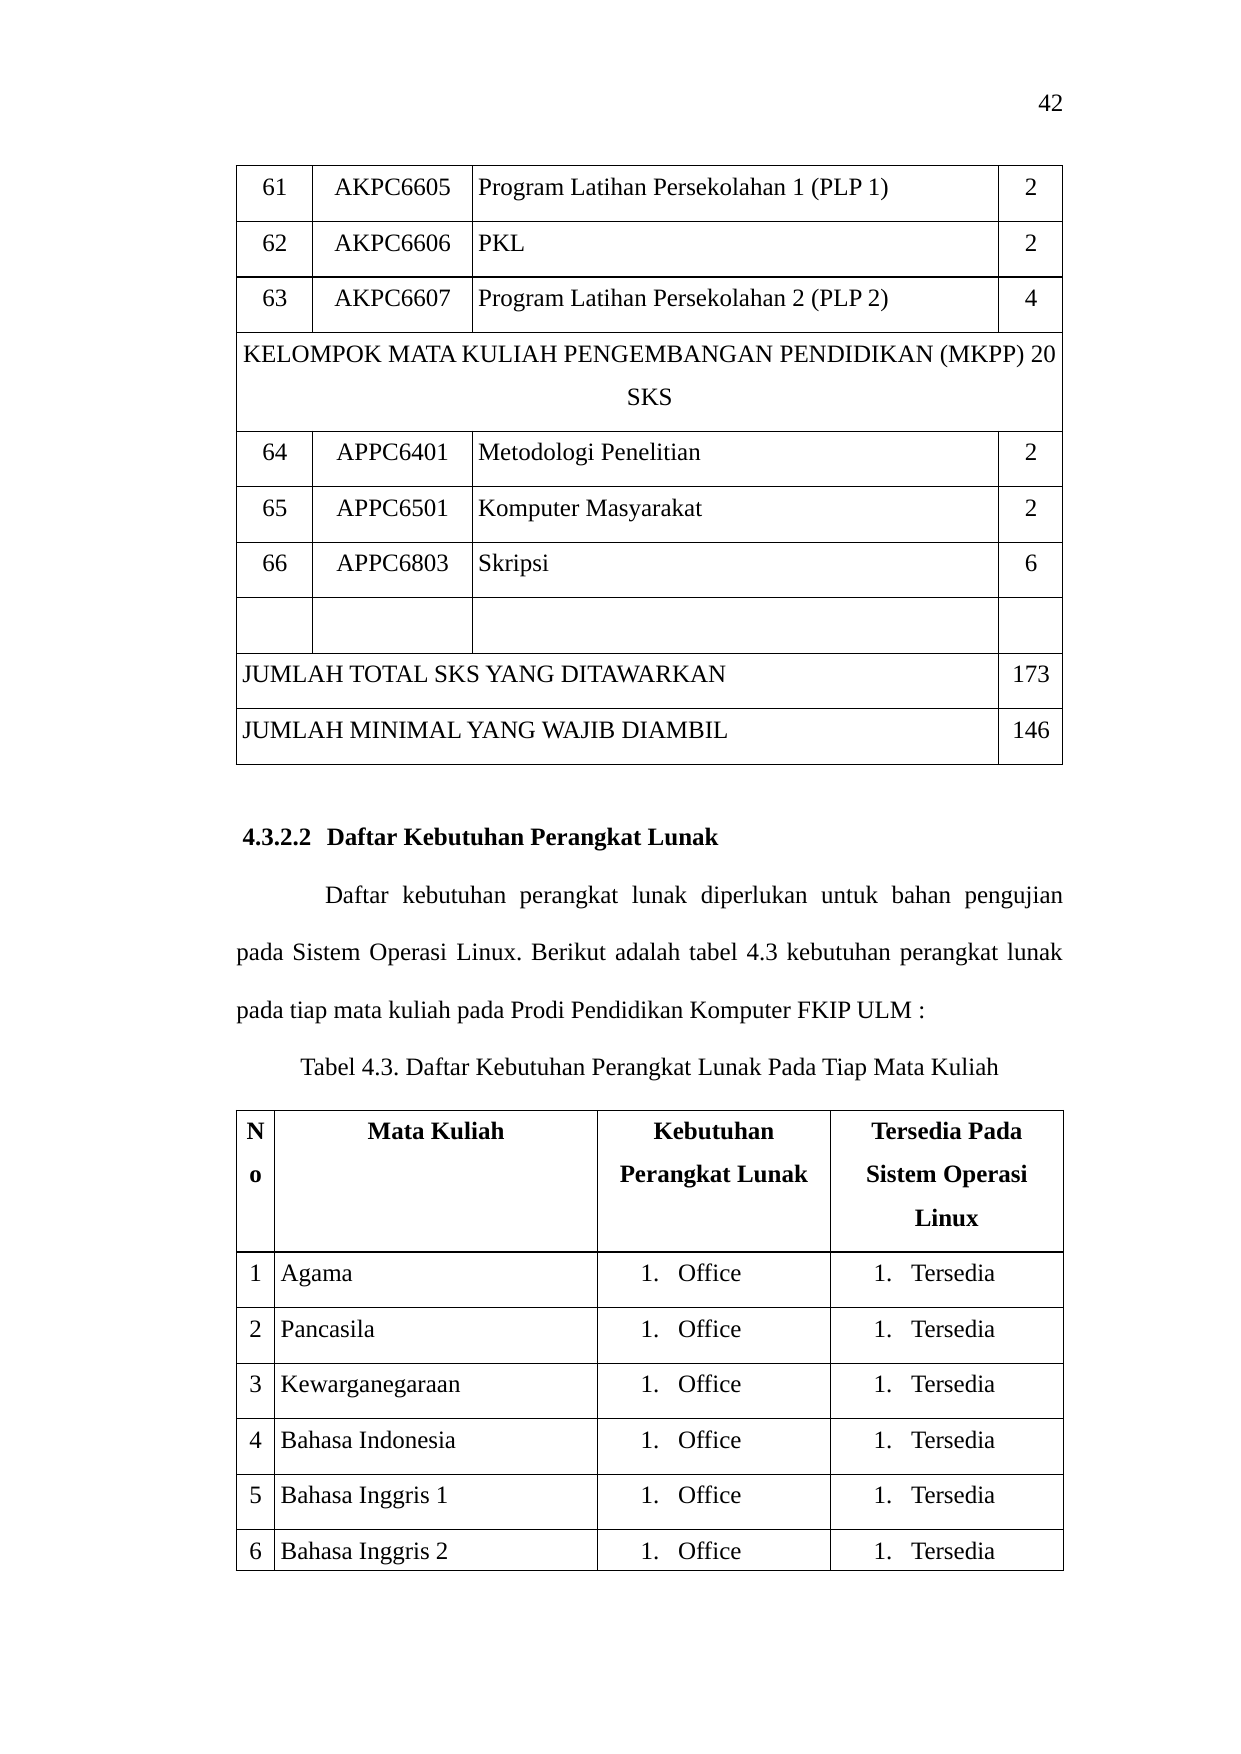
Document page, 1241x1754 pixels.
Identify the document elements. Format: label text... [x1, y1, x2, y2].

table_header Mata Kuliah [275, 1111, 597, 1251]
table_cell Office [598, 1253, 830, 1307]
table_cell 65 [237, 487, 312, 542]
table_cell KELOMPOK MATA KULIAH PENGEMBANGAN PENDIDIKAN (MKPP) 20 SKS [237, 333, 1062, 431]
table_cell [313, 598, 472, 653]
table_cell 6 [237, 1530, 274, 1570]
table_cell Bahasa Inggris 1 [275, 1475, 597, 1529]
table_cell 173 [999, 654, 1062, 708]
table_cell AKPC6605 [313, 166, 472, 221]
table_cell Tersedia [831, 1364, 1063, 1418]
subtitle Daftar Kebutuhan Perangkat Lunak [236, 822, 1063, 851]
table_cell 2 [999, 487, 1062, 542]
table_cell 4 [237, 1419, 274, 1473]
table_cell 66 [237, 543, 312, 597]
table_cell JUMLAH MINIMAL YANG WAJIB DIAMBIL [237, 709, 998, 764]
table_cell Bahasa Indonesia [275, 1419, 597, 1473]
table_cell Skripsi [473, 543, 998, 597]
table_cell 5 [237, 1475, 274, 1529]
table_cell 2 [999, 222, 1062, 276]
table_cell Office [598, 1530, 830, 1570]
table_cell Tersedia [831, 1475, 1063, 1529]
table_cell AKPC6606 [313, 222, 472, 276]
table_cell Office [598, 1475, 830, 1529]
table_cell Metodologi Penelitian [473, 432, 998, 486]
table_cell [237, 598, 312, 653]
table_header No [237, 1111, 274, 1251]
table_cell 6 [999, 543, 1062, 597]
table_cell 61 [237, 166, 312, 221]
table_cell JUMLAH TOTAL SKS YANG DITAWARKAN [237, 654, 998, 708]
table_cell 1 [237, 1253, 274, 1307]
table_cell Tersedia [831, 1308, 1063, 1362]
table_cell 2 [999, 432, 1062, 486]
table_cell Office [598, 1419, 830, 1473]
table_cell APPC6803 [313, 543, 472, 597]
table_cell Komputer Masyarakat [473, 487, 998, 542]
table_cell Pancasila [275, 1308, 597, 1362]
table_cell Tersedia [831, 1253, 1063, 1307]
table_cell 146 [999, 709, 1062, 764]
table_cell Bahasa Inggris 2 [275, 1530, 597, 1570]
table_cell [473, 598, 998, 653]
table_cell 63 [237, 278, 312, 332]
table_cell Program Latihan Persekolahan 1 (PLP 1) [473, 166, 998, 221]
table_cell 62 [237, 222, 312, 276]
table_cell Tersedia [831, 1530, 1063, 1570]
table_cell AKPC6607 [313, 278, 472, 332]
table_cell Agama [275, 1253, 597, 1307]
table_header Kebutuhan Perangkat Lunak [598, 1111, 830, 1251]
text Daftar kebutuhan perangkat lunak diperlukan untuk bahan pengujian pada Sistem Operasi Linux. Berikut adalah tabel 4.3 kebutuhan perangkat lunak pada tiap mata kuliah pada Prodi Pendidikan Komputer FKIP ULM : [236, 880, 1063, 1023]
table_cell APPC6401 [313, 432, 472, 486]
table_cell Tersedia [831, 1419, 1063, 1473]
table_cell 3 [237, 1364, 274, 1418]
table_cell 4 [999, 278, 1062, 332]
table_cell Kewarganegaraan [275, 1364, 597, 1418]
table_cell APPC6501 [313, 487, 472, 542]
table_cell 2 [999, 166, 1062, 221]
table_cell 2 [237, 1308, 274, 1362]
table_cell [999, 598, 1062, 653]
table_cell Program Latihan Persekolahan 2 (PLP 2) [473, 278, 998, 332]
table_header Tersedia Pada Sistem Operasi Linux [831, 1111, 1063, 1251]
table_cell 64 [237, 432, 312, 486]
text Tabel 4.3. Daftar kebutuhan Perangkat Lunak pada tiap mata kuliah [236, 1052, 1063, 1081]
table_cell PKL [473, 222, 998, 276]
table_cell Office [598, 1364, 830, 1418]
table_cell Office [598, 1308, 830, 1362]
